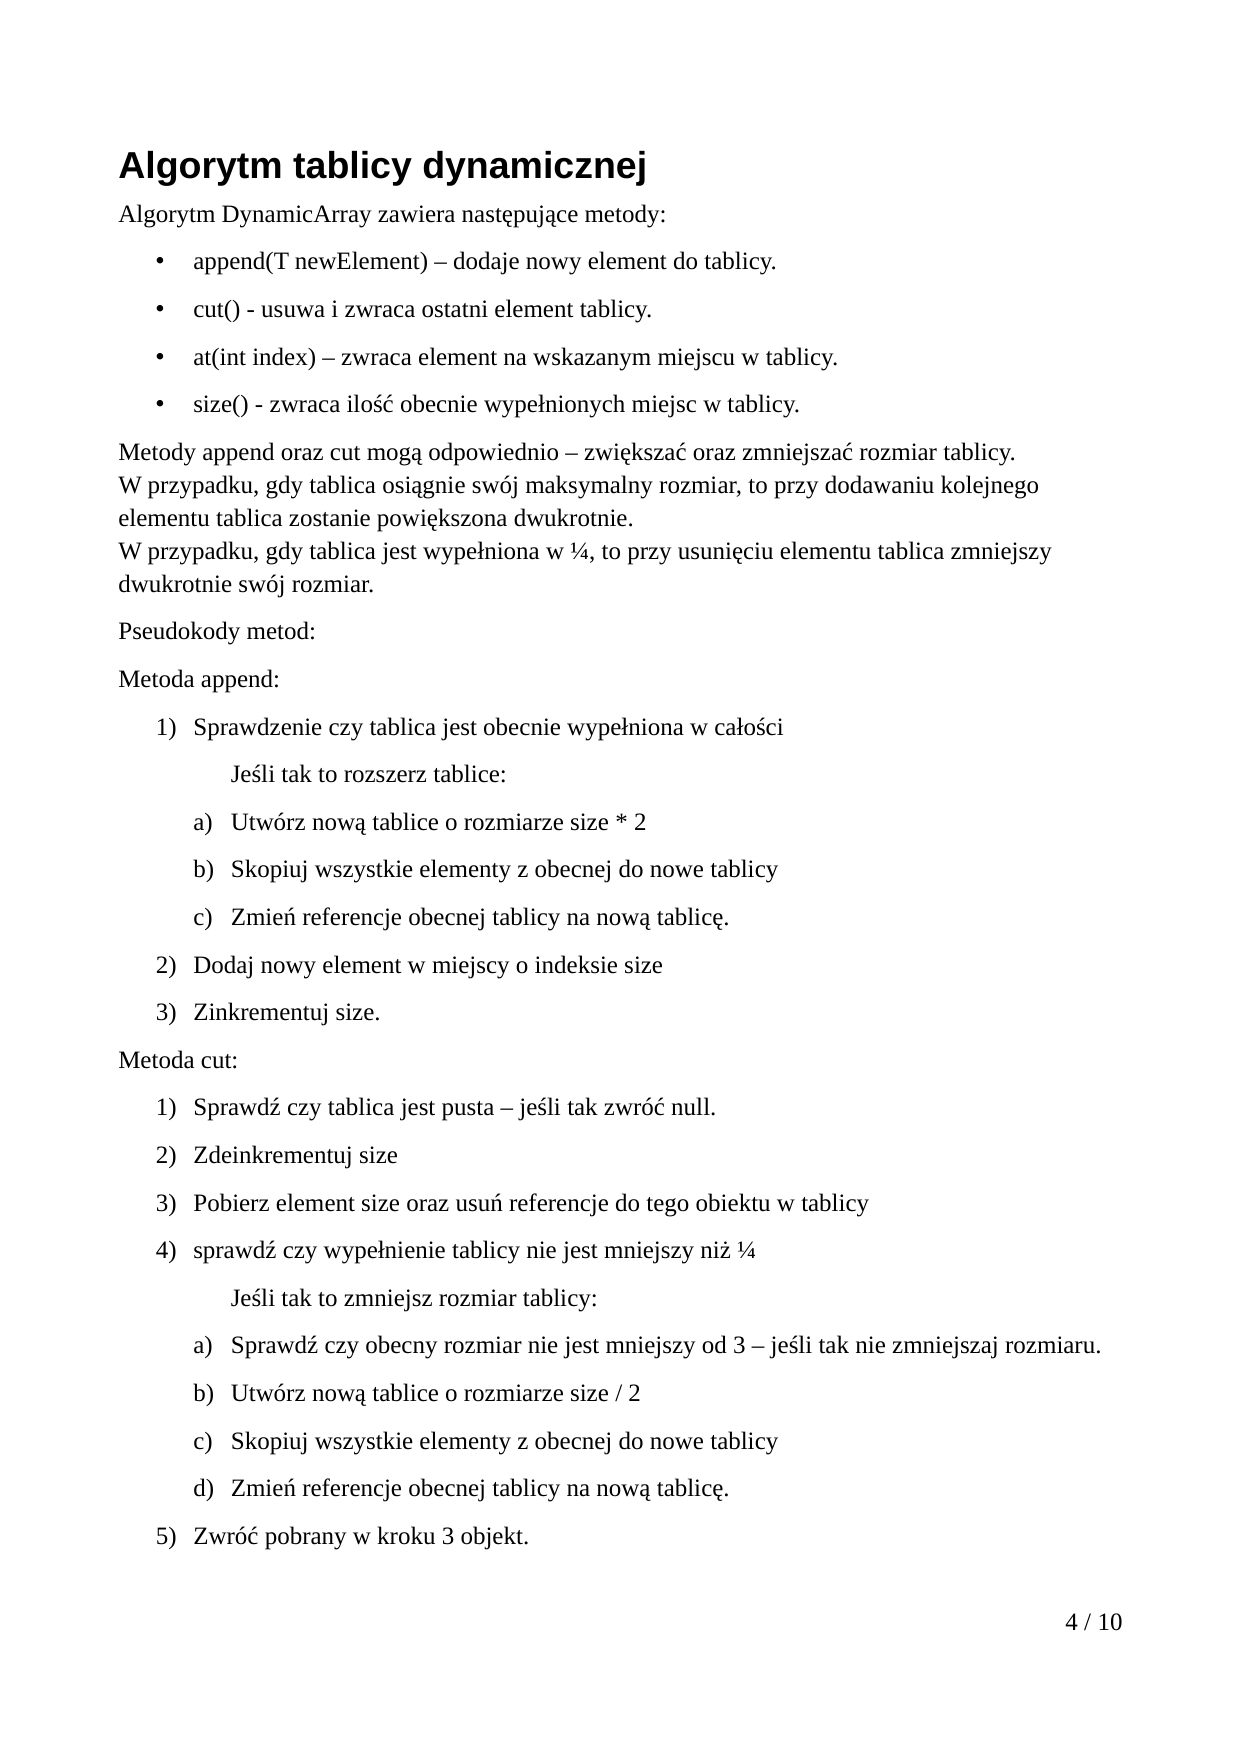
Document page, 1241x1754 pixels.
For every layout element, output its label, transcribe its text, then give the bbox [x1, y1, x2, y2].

list Zdeinkrementuj size [156, 1140, 1122, 1169]
list Utwórz nową tablice o rozmiarze size * 2 [193, 807, 1122, 836]
list size() - zwraca ilość obecnie wypełnionych miejsc w tablicy. [156, 389, 1122, 418]
list Pobierz element size oraz usuń referencje do tego obiektu w tablicy [156, 1188, 1122, 1216]
list Jeśli tak to zmniejsz rozmiar tablicy: [193, 1283, 1122, 1312]
subtitle Algorytm tablicy dynamicznej [118, 143, 1122, 186]
list Dodaj nowy element w miejscy o indeksie size [156, 950, 1122, 978]
list Sprawdź czy tablica jest pusta – jeśli tak zwróć null. [156, 1092, 1122, 1121]
text Metoda cut: [118, 1045, 1122, 1074]
list Utwórz nową tablice o rozmiarze size / 2 [193, 1378, 1122, 1407]
text Metody append oraz cut mogą odpowiednio – zwiększać oraz zmniejszać rozmiar tablicy. W przypadku, gdy tablica osiągnie swój maksymalny rozmiar, to przy dodawaniu kolejnego elementu tablica zostanie powiększona dwukrotnie. W przypadku, gdy tablica jest wypełniona w ¼, to przy usunięciu elementu tablica zmniejszy dwukrotnie swój rozmiar. [118, 437, 1122, 598]
list Zmień referencje obecnej tablicy na nową tablicę. [193, 902, 1122, 931]
list Jeśli tak to rozszerz tablice: [193, 759, 1122, 788]
text Metoda append: [118, 664, 1122, 693]
text Algorytm DynamicArray zawiera następujące metody: [118, 199, 1122, 227]
list Zinkrementuj size. [156, 997, 1122, 1026]
list at(int index) – zwraca element na wskazanym miejscu w tablicy. [156, 342, 1122, 370]
list Skopiuj wszystkie elementy z obecnej do nowe tablicy [193, 854, 1122, 883]
list Sprawdź czy obecny rozmiar nie jest mniejszy od 3 – jeśli tak nie zmniejszaj rozmiaru. [193, 1331, 1122, 1359]
list append(T newElement) – dodaje nowy element do tablicy. [156, 246, 1122, 275]
list cut() - usuwa i zwraca ostatni element tablicy. [156, 294, 1122, 323]
list Sprawdzenie czy tablica jest obecnie wypełniona w całości [156, 712, 1122, 740]
list Skopiuj wszystkie elementy z obecnej do nowe tablicy [193, 1426, 1122, 1454]
text Pseudokody metod: [118, 616, 1122, 645]
list Zwróć pobrany w kroku 3 objekt. [156, 1521, 1122, 1550]
list sprawdź czy wypełnienie tablicy nie jest mniejszy niż ¼ [156, 1235, 1122, 1264]
list Zmień referencje obecnej tablicy na nową tablicę. [193, 1473, 1122, 1502]
